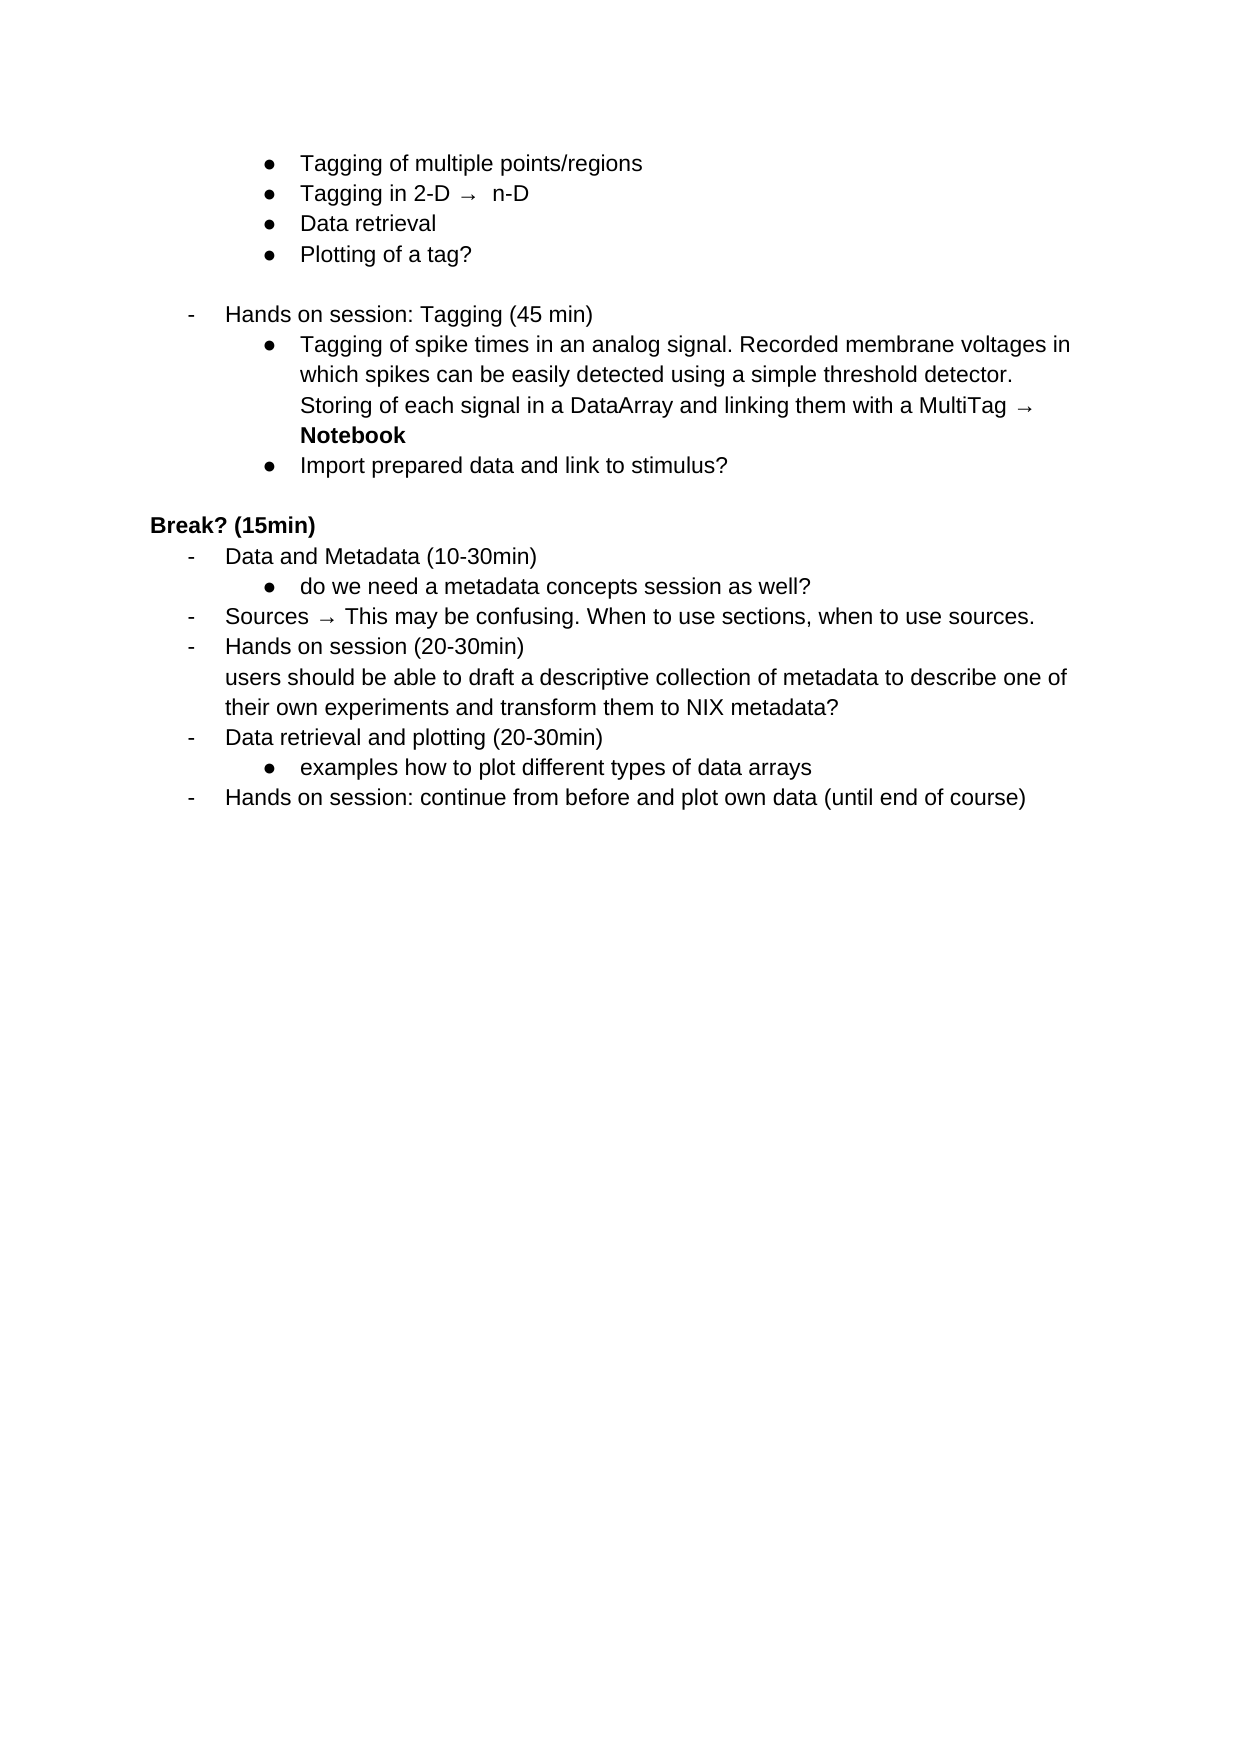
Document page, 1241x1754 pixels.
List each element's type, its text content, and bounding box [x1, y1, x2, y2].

list Import prepared data and link to stimulus? [262, 452, 1090, 478]
list do we need a metadata concepts session as well? [262, 573, 1090, 599]
list examples how to plot different types of data arrays [262, 754, 1090, 781]
list Plotting of a tag? [262, 241, 1090, 267]
list Tagging of multiple points/regions [262, 150, 1090, 176]
list Data and Metadata (10-30min) [187, 543, 1090, 569]
list Data retrieval and plotting (20-30min) [187, 724, 1090, 750]
list Hands on session: continue from before and plot own data (until end of course) [187, 784, 1090, 811]
list Tagging of spike times in an analog signal. Recorded membrane voltages in which spikes can be easily detected using a simple threshold detector. Storing of each signal in a DataArray and linking them with a MultiTag → Notebook [262, 331, 1090, 448]
list Tagging in 2-D → n-D [262, 180, 1090, 207]
list Data retrieval [262, 210, 1090, 237]
list Hands on session: Tagging (45 min) [187, 301, 1090, 327]
list Hands on session (20-30min) users should be able to draft a descriptive collection of metadata to describe one of their own experiments and transform them to NIX metadata? [187, 633, 1090, 720]
text Break? (15min) [150, 512, 1090, 539]
list Sources → This may be confusing. When to use sections, when to use sources. [187, 603, 1090, 629]
